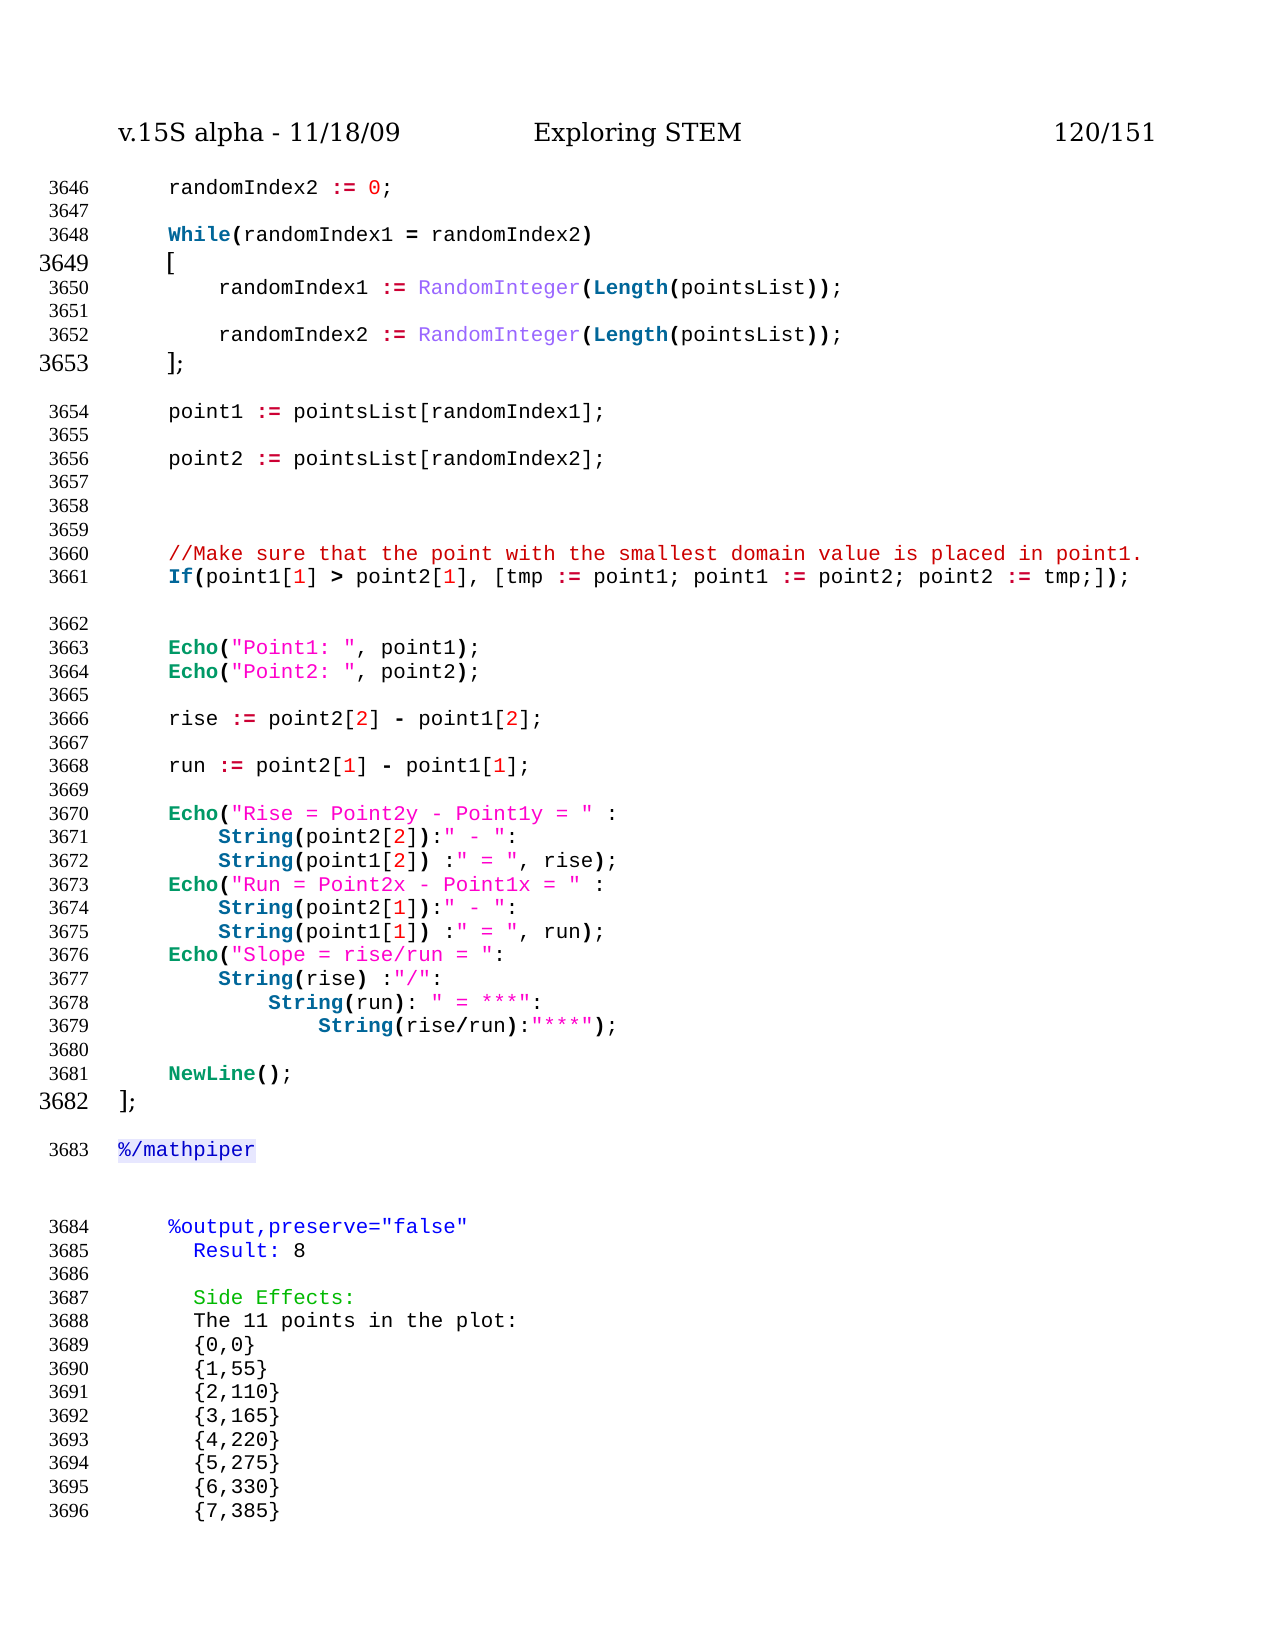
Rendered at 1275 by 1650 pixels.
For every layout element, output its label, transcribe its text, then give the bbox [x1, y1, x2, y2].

text {1,55} [118, 1358, 1157, 1381]
text randomIndex2 := RandomInteger(Length(pointsList)); [118, 324, 1157, 348]
text {5,275} [118, 1452, 1157, 1476]
text randomIndex1 := RandomInteger(Length(pointsList)); [118, 277, 1157, 301]
text point2 := pointsList[randomIndex2]; [118, 448, 1157, 472]
text {7,385} [118, 1500, 1157, 1523]
text String(point2[1]):" - ": [118, 897, 1157, 921]
text String(point2[2]):" - ": [118, 826, 1157, 850]
text String(point1[2]) :" = ", rise); [118, 850, 1157, 873]
text String(rise/run):"***"); [118, 1015, 1157, 1039]
text Side Effects: [118, 1287, 1157, 1311]
text rise := point2[2] - point1[2]; [118, 708, 1157, 732]
text The 11 points in the plot: [118, 1311, 1157, 1334]
text String(rise) :"/": [118, 968, 1157, 992]
text String(run): " = ***": [118, 992, 1157, 1015]
text Echo("Rise = Point2y - Point1y = " : [118, 803, 1157, 826]
text Echo("Point1: ", point1); [118, 637, 1157, 661]
text Echo("Slope = rise/run = ": [118, 944, 1157, 968]
text [ [118, 248, 1157, 277]
text %output,preserve="false" [118, 1216, 1157, 1239]
text {3,165} [118, 1405, 1157, 1429]
text ]; [118, 348, 1157, 377]
text String(point1[1]) :" = ", run); [118, 921, 1157, 944]
text point1 := pointsList[randomIndex1]; [118, 401, 1157, 424]
text {0,0} [118, 1334, 1157, 1358]
text If(point1[1] > point2[1], [tmp := point1; point1 := point2; point2 := tmp;]); [118, 566, 1157, 590]
text //Make sure that the point with the smallest domain value is placed in point1. [118, 542, 1157, 566]
text {4,220} [118, 1429, 1157, 1452]
text {6,330} [118, 1476, 1157, 1500]
text Echo("Point2: ", point2); [118, 661, 1157, 684]
text While(randomIndex1 = randomIndex2) [118, 224, 1157, 248]
text {2,110} [118, 1381, 1157, 1405]
text Echo("Run = Point2x - Point1x = " : [118, 873, 1157, 897]
text randomIndex2 := 0; [118, 177, 1157, 200]
text %/mathpiper [118, 1139, 1157, 1163]
text NewLine(); [118, 1063, 1157, 1086]
text run := point2[1] - point1[1]; [118, 755, 1157, 779]
text ]; [118, 1086, 1157, 1116]
text Result: 8 [118, 1239, 1157, 1263]
